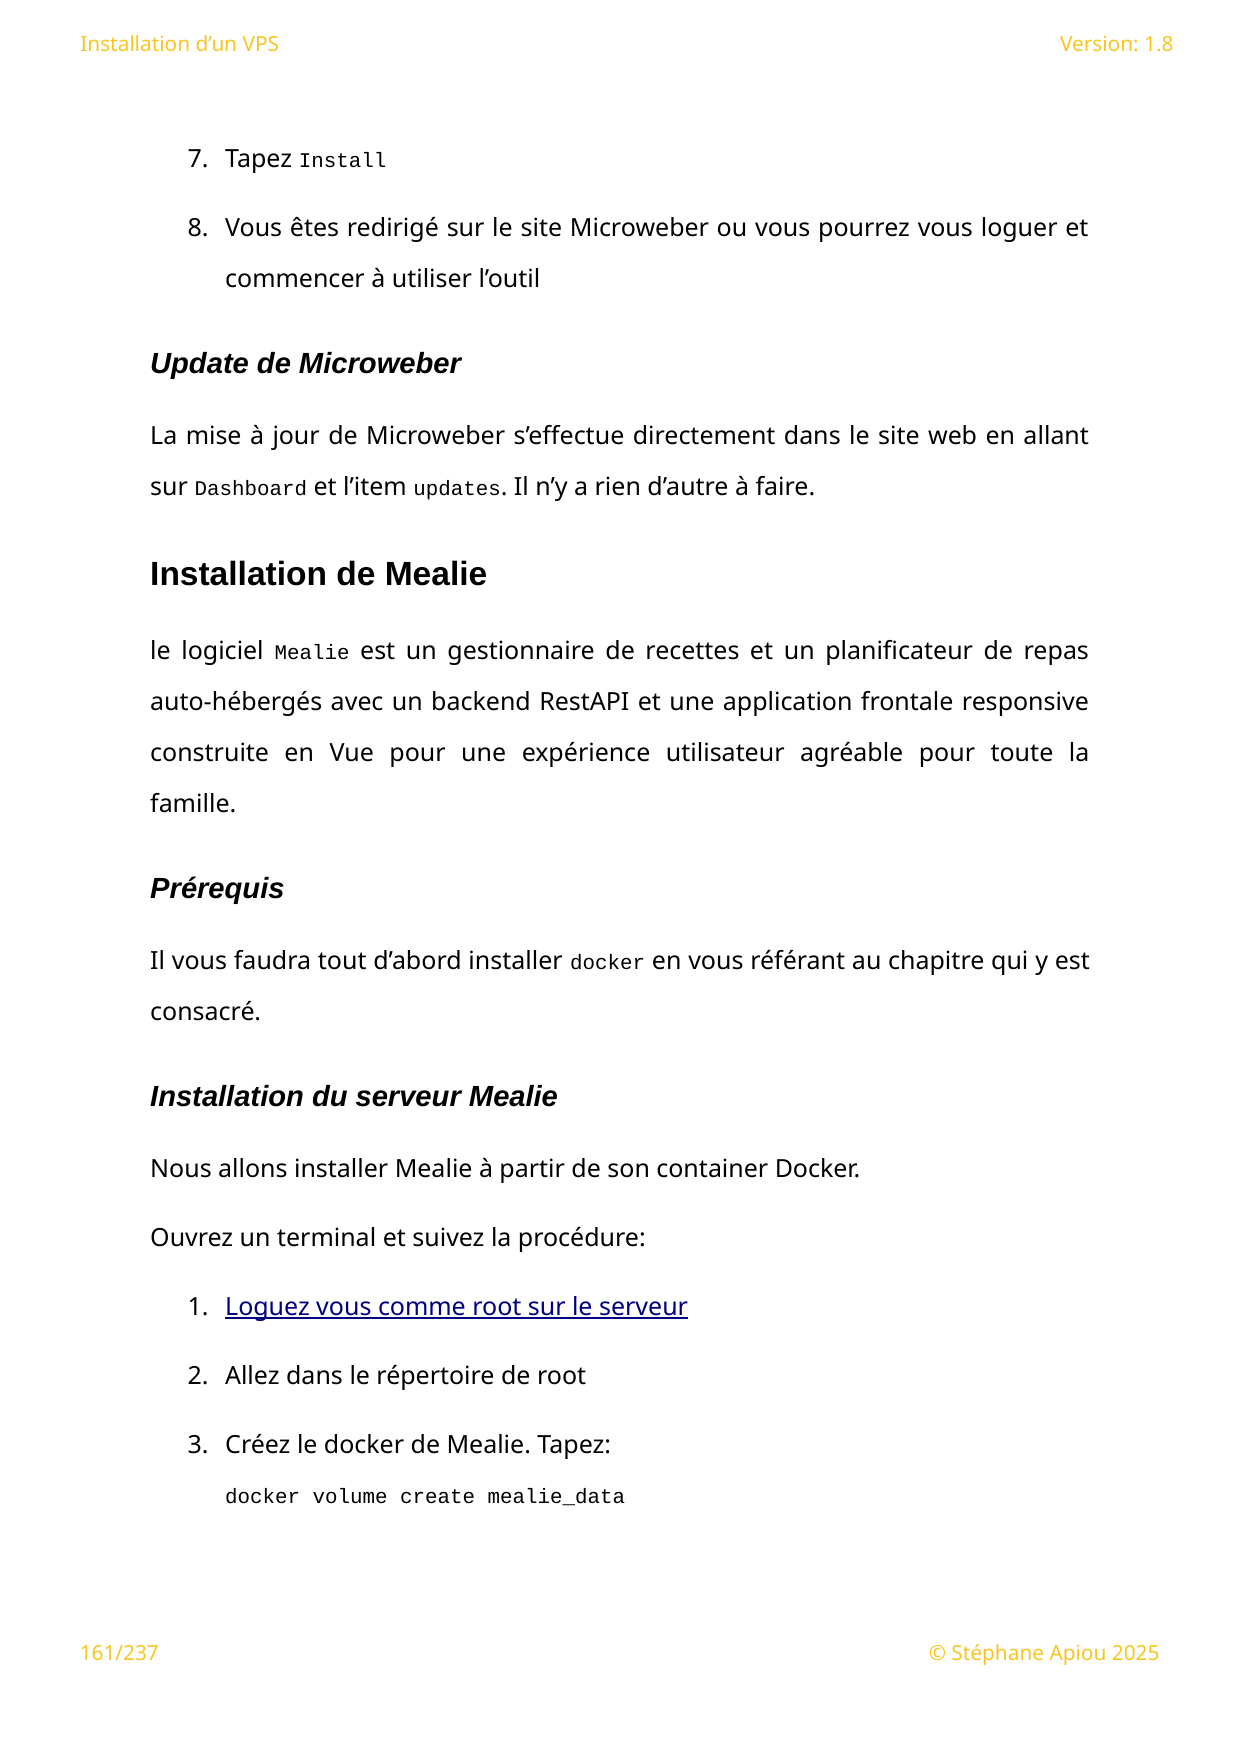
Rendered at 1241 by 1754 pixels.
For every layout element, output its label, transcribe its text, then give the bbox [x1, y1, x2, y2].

list Vous êtes redirigé sur le site Microweber ou vous pourrez vous loguer et commencer à utiliser l’outil [187, 210, 1090, 295]
list Allez dans le répertoire de root [187, 1357, 1090, 1392]
subtitle Installation du serveur Mealie [150, 1079, 1090, 1112]
text Ouvrez un terminal et suivez la procédure: [150, 1219, 1090, 1254]
list Créez le docker de Mealie. Tapez: [187, 1426, 1090, 1461]
text La mise à jour de Microweber s’effectue directement dans le site web en allant sur Dashboard et l’item updates. Il n’y a rien d’autre à faire. [150, 417, 1090, 503]
subtitle Prérequis [150, 871, 1090, 904]
text Il vous faudra tout d’abord installer docker en vous référant au chapitre qui y est consacré. [150, 943, 1090, 1028]
list docker volume create mealie_data [187, 1486, 1090, 1510]
subtitle Update de Microweber [150, 346, 1090, 379]
list Tapez Install [187, 141, 1090, 175]
text le logiciel Mealie est un gestionnaire de recettes et un planificateur de repas auto-hébergés avec un backend RestAPI et une application frontale responsive construite en Vue pour une expérience utilisateur agréable pour toute la famille. [150, 633, 1090, 820]
text Nous allons installer Mealie à partir de son container Docker. [150, 1151, 1090, 1185]
subtitle Installation de Mealie [150, 553, 1090, 592]
list Loguez vous comme root sur le serveur [187, 1288, 1090, 1323]
